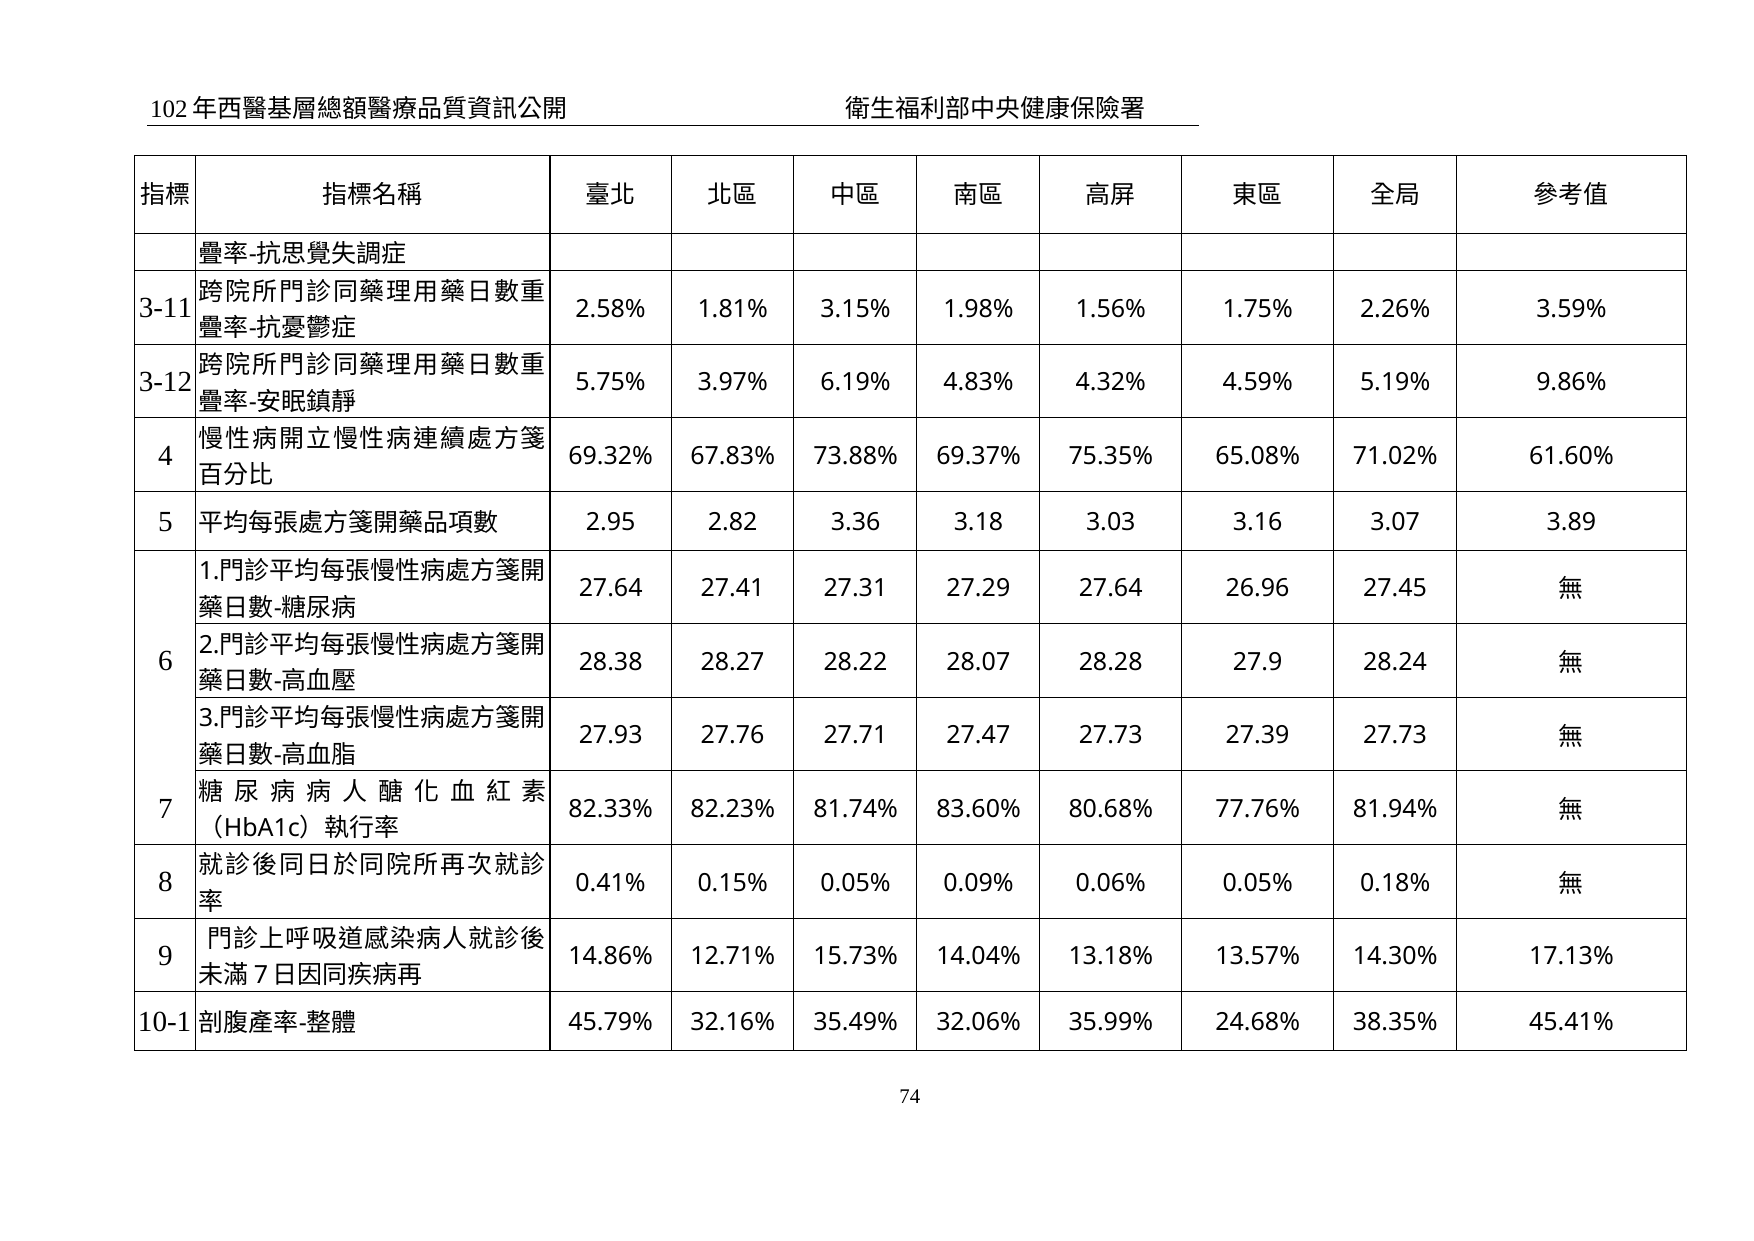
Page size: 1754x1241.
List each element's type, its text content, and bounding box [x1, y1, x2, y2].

table_cell 75.35% [1040, 418, 1181, 491]
table_cell 28.07 [917, 624, 1039, 697]
table_cell 5.19% [1334, 345, 1456, 417]
table_cell 38.35% [1334, 992, 1456, 1050]
table_cell 3.36 [794, 492, 916, 550]
table_cell 14.86% [551, 919, 671, 991]
table_cell 門診上呼吸道感染病人就診後未滿7日因同疾病再 [196, 919, 549, 991]
table_cell [1334, 234, 1456, 270]
table_cell 2.26% [1334, 271, 1456, 344]
table_cell 81.74% [794, 771, 916, 844]
table_cell 6.19% [794, 345, 916, 417]
table_header 南區 [917, 156, 1039, 233]
table_cell 4.59% [1182, 345, 1333, 417]
table_cell 81.94% [1334, 771, 1456, 844]
table_cell 27.47 [917, 698, 1039, 770]
table_cell 跨院所門診同藥理用藥日數重疊率-抗憂鬱症 [196, 271, 549, 344]
table_cell 28.28 [1040, 624, 1181, 697]
table_cell 28.38 [551, 624, 671, 697]
table_cell 就診後同日於同院所再次就診率 [196, 845, 549, 917]
table_cell 0.06% [1040, 845, 1181, 917]
table_cell 27.45 [1334, 551, 1456, 623]
table_cell 4 [135, 418, 195, 491]
table_cell 28.22 [794, 624, 916, 697]
table_cell 7 [135, 770, 195, 844]
table_cell 27.64 [1040, 551, 1181, 623]
table_cell 無 [1457, 698, 1686, 770]
table_cell 27.64 [551, 551, 671, 623]
table_cell 2.58% [551, 271, 671, 344]
table_cell 6 [135, 551, 195, 770]
table_cell 45.79% [551, 992, 671, 1050]
table_cell 平均每張處方箋開藥品項數 [196, 492, 549, 550]
table_cell 3.97% [672, 345, 793, 417]
table_cell 糖尿病病人醣化血紅素（HbA1c）執行率 [196, 771, 549, 844]
table_cell 80.68% [1040, 771, 1181, 844]
table_cell 27.73 [1334, 698, 1456, 770]
table_cell 14.30% [1334, 919, 1456, 991]
table_cell 3.15% [794, 271, 916, 344]
table_cell 0.05% [1182, 845, 1333, 917]
table_cell [1457, 234, 1686, 270]
table_header 參考值 [1457, 156, 1686, 233]
table_cell 0.05% [794, 845, 916, 917]
table_cell 13.18% [1040, 919, 1181, 991]
table_cell 0.15% [672, 845, 793, 917]
table_cell 77.76% [1182, 771, 1333, 844]
table_cell 15.73% [794, 919, 916, 991]
table_cell 65.08% [1182, 418, 1333, 491]
table_cell 3-11 [135, 271, 195, 344]
table_cell 27.29 [917, 551, 1039, 623]
table_cell 82.33% [551, 771, 671, 844]
table_cell 69.37% [917, 418, 1039, 491]
table_cell 32.06% [917, 992, 1039, 1050]
table_cell 32.16% [672, 992, 793, 1050]
table_cell 26.96 [1182, 551, 1333, 623]
table_cell 28.27 [672, 624, 793, 697]
table_cell 1.門診平均每張慢性病處方箋開藥日數-糖尿病 [196, 551, 549, 623]
table_cell 3.門診平均每張慢性病處方箋開藥日數-高血脂 [196, 698, 549, 770]
table_cell 1.98% [917, 271, 1039, 344]
table_cell 2.門診平均每張慢性病處方箋開藥日數-高血壓 [196, 624, 549, 697]
table_cell 3.59% [1457, 271, 1686, 344]
table_cell 剖腹產率-整體 [196, 992, 549, 1050]
table_cell 3.89 [1457, 492, 1686, 550]
table_cell 無 [1457, 551, 1686, 623]
table_cell 69.32% [551, 418, 671, 491]
table_cell 9.86% [1457, 345, 1686, 417]
table_cell 27.71 [794, 698, 916, 770]
table_cell 3.03 [1040, 492, 1181, 550]
table_header 指標名稱 [196, 156, 549, 233]
table_cell 1.75% [1182, 271, 1333, 344]
table_cell 27.31 [794, 551, 916, 623]
table_cell 83.60% [917, 771, 1039, 844]
table_cell 1.81% [672, 271, 793, 344]
table_cell 67.83% [672, 418, 793, 491]
table_cell [1040, 234, 1181, 270]
table_cell [135, 234, 195, 270]
table_cell 17.13% [1457, 919, 1686, 991]
table_cell 0.41% [551, 845, 671, 917]
table_cell 2.95 [551, 492, 671, 550]
table_cell 14.04% [917, 919, 1039, 991]
table_cell [551, 234, 671, 270]
table_cell [672, 234, 793, 270]
table_cell [794, 234, 916, 270]
table_cell 28.24 [1334, 624, 1456, 697]
table_cell 61.60% [1457, 418, 1686, 491]
table_cell 24.68% [1182, 992, 1333, 1050]
table_cell 跨院所門診同藥理用藥日數重疊率-安眠鎮靜 [196, 345, 549, 417]
table_header 指標 [135, 156, 195, 233]
table_cell 71.02% [1334, 418, 1456, 491]
table_cell 3.16 [1182, 492, 1333, 550]
table_cell 45.41% [1457, 992, 1686, 1050]
table_cell 疊率-抗思覺失調症 [196, 234, 549, 270]
table_header 東區 [1182, 156, 1333, 233]
table_header 高屏 [1040, 156, 1181, 233]
table_cell 73.88% [794, 418, 916, 491]
table_cell 5.75% [551, 345, 671, 417]
table_cell 27.41 [672, 551, 793, 623]
table_cell 35.99% [1040, 992, 1181, 1050]
table_cell 13.57% [1182, 919, 1333, 991]
table_cell 27.73 [1040, 698, 1181, 770]
table_cell 5 [135, 492, 195, 550]
table_cell 3-12 [135, 345, 195, 417]
table_cell 27.39 [1182, 698, 1333, 770]
table_cell 2.82 [672, 492, 793, 550]
table_cell 10-1 [135, 992, 195, 1050]
table_header 北區 [672, 156, 793, 233]
table_cell [917, 234, 1039, 270]
table_cell 82.23% [672, 771, 793, 844]
table_cell 12.71% [672, 919, 793, 991]
table_cell 27.76 [672, 698, 793, 770]
table_header 全局 [1334, 156, 1456, 233]
table_header 中區 [794, 156, 916, 233]
table_cell 0.18% [1334, 845, 1456, 917]
table_cell [1182, 234, 1333, 270]
table_cell 1.56% [1040, 271, 1181, 344]
table_cell 9 [135, 919, 195, 991]
table_cell 35.49% [794, 992, 916, 1050]
table_cell 27.9 [1182, 624, 1333, 697]
table_cell 4.32% [1040, 345, 1181, 417]
table_cell 27.93 [551, 698, 671, 770]
table_cell 4.83% [917, 345, 1039, 417]
table_header 臺北 [551, 156, 671, 233]
table_cell 無 [1457, 845, 1686, 917]
table_cell 無 [1457, 771, 1686, 844]
table_cell 8 [135, 845, 195, 917]
table_cell 3.18 [917, 492, 1039, 550]
table_cell 無 [1457, 624, 1686, 697]
table_cell 3.07 [1334, 492, 1456, 550]
table_cell 0.09% [917, 845, 1039, 917]
table_cell 慢性病開立慢性病連續處方箋百分比 [196, 418, 549, 491]
